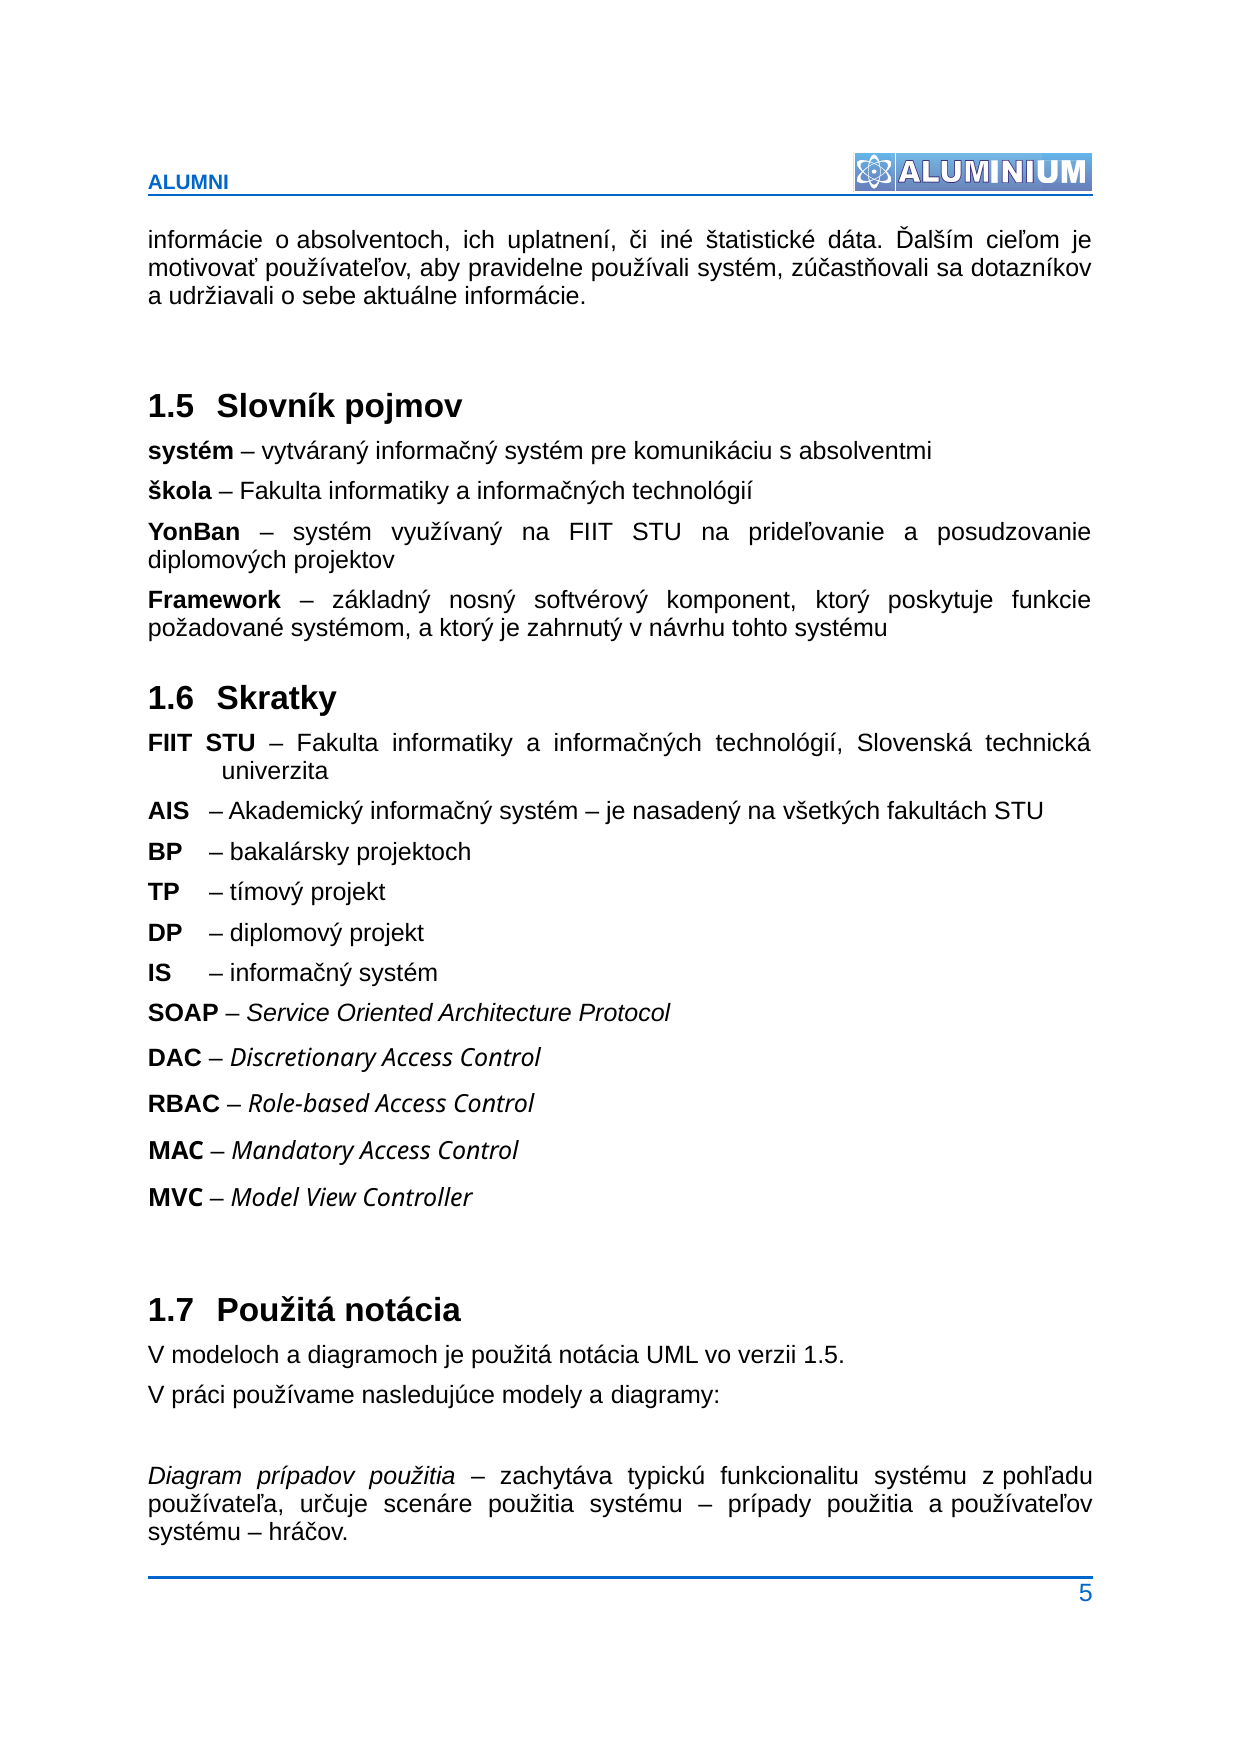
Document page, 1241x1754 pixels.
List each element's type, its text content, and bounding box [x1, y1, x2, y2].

text MVC – Model View Controller [148, 1179, 1093, 1213]
text FIIT STU – Fakulta informatiky a informačných technológií, Slovenská technická univerzita [148, 729, 1093, 784]
text SOAP – Service Oriented Architecture Protocol [148, 999, 1093, 1027]
text škola – Fakulta informatiky a informačných technológií [148, 477, 1093, 505]
text IS – informačný systém [148, 959, 1093, 987]
text DAC – Discretionary Access Control [148, 1039, 1093, 1074]
text BP – bakalársky projektoch [148, 837, 1093, 865]
text RBAC – Role-based Access Control [148, 1086, 1093, 1120]
text MAC – Mandatory Access Control [148, 1133, 1093, 1167]
text TP – tímový projekt [148, 878, 1093, 906]
text informácie o absolventoch, ich uplatnení, či iné štatistické dáta. Ďalším cieľom je motivovať používateľov, aby pravidelne používali systém, zúčastňovali sa dotazníkov a udržiavali o sebe aktuálne informácie. [148, 226, 1093, 309]
text YonBan – systém využívaný na FIIT STU na prideľovanie a posudzovanie diplomových projektov [148, 518, 1093, 573]
text V modeloch a diagramoch je použitá notácia UML vo verzii 1.5. [148, 1341, 1093, 1369]
text V práci používame nasledujúce modely a diagramy: [148, 1381, 1093, 1409]
text Framework – základný nosný softvérový komponent, ktorý poskytuje funkcie požadované systémom, a ktorý je zahrnutý v návrhu tohto systému [148, 586, 1093, 642]
text DP – diplomový projekt [148, 918, 1093, 946]
subtitle Slovník pojmov [148, 387, 1093, 424]
subtitle Skratky [148, 679, 1093, 716]
text AIS – Akademický informačný systém – je nasadený na všetkých fakultách STU [148, 797, 1093, 825]
subtitle Použitá notácia [148, 1291, 1093, 1328]
text Diagram prípadov použitia – zachytáva typickú funkcionalitu systému z pohľadu používateľa, určuje scenáre použitia systému – prípady použitia a používateľov systému – hráčov. [148, 1462, 1093, 1546]
text systém – vytváraný informačný systém pre komunikáciu s absolventmi [148, 437, 1093, 465]
